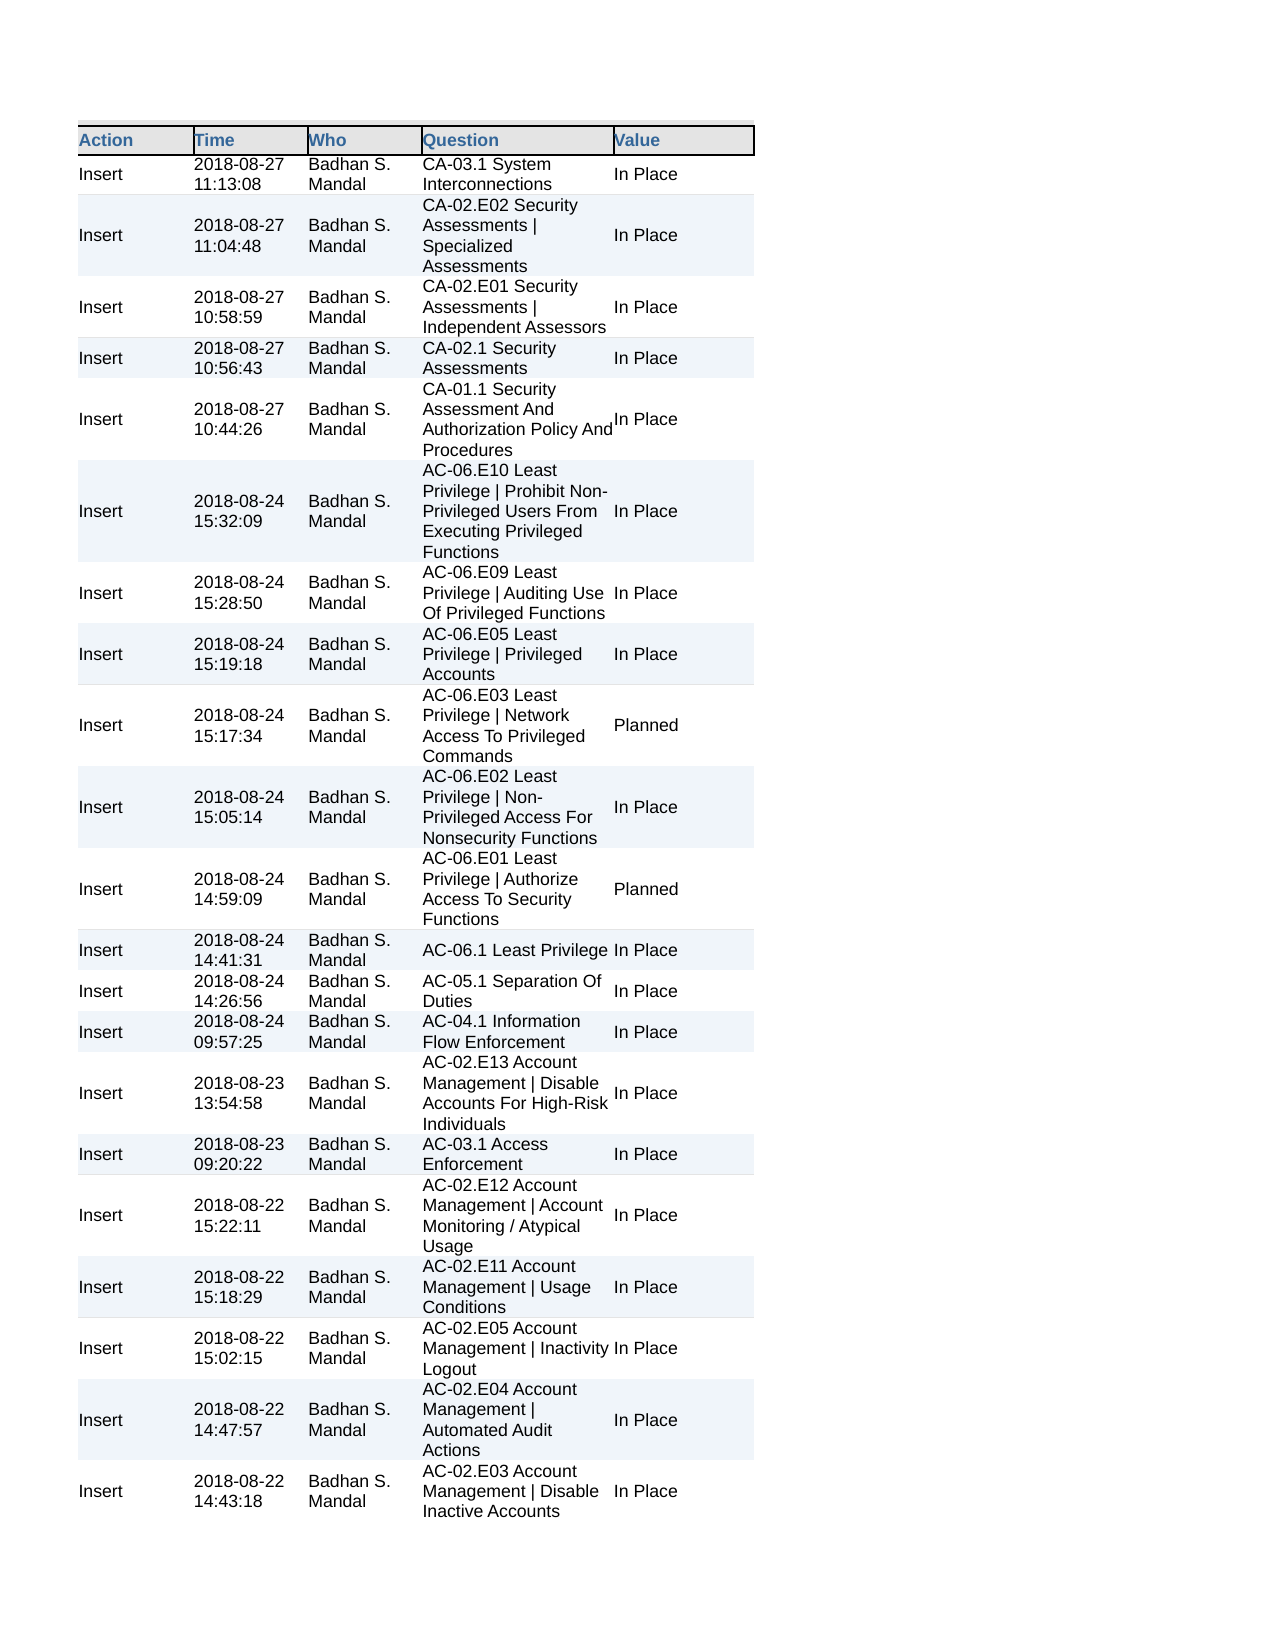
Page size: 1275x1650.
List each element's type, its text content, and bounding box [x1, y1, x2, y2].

table_cell In Place [614, 195, 754, 276]
table_cell Insert [78, 970, 194, 1011]
table_cell Badhan S. Mandal [308, 623, 422, 684]
table_cell Insert [78, 378, 194, 460]
table_cell 2018-08-22 15:02:15 [194, 1318, 308, 1379]
table_cell Badhan S. Mandal [308, 1052, 422, 1134]
table_cell Insert [78, 1318, 194, 1379]
table_cell AC-02.E13 Account Management | Disable Accounts For High-Risk Individuals [422, 1052, 614, 1134]
table_cell Insert [78, 848, 194, 929]
table_cell 2018-08-23 09:20:22 [194, 1134, 308, 1174]
table_cell Insert [78, 685, 194, 766]
table_cell 2018-08-24 09:57:25 [194, 1011, 308, 1052]
table_cell AC-06.E01 Least Privilege | Authorize Access To Security Functions [422, 848, 614, 929]
table_cell Insert [78, 930, 194, 970]
table_cell AC-06.E10 Least Privilege | Prohibit Non-Privileged Users From Executing Privileged Functions [422, 460, 614, 562]
table_cell In Place [614, 1318, 754, 1379]
table_cell Insert [78, 1175, 194, 1256]
table_cell In Place [614, 338, 754, 378]
table_cell Badhan S. Mandal [308, 930, 422, 970]
table_cell CA-01.1 Security Assessment And Authorization Policy And Procedures [422, 378, 614, 460]
table_cell 2018-08-27 11:04:48 [194, 195, 308, 276]
table_cell AC-03.1 Access Enforcement [422, 1134, 614, 1174]
table_cell In Place [614, 623, 754, 684]
table_cell AC-02.E03 Account Management | Disable Inactive Accounts [422, 1460, 614, 1522]
table_cell Value [615, 127, 753, 154]
table_cell In Place [614, 1134, 754, 1174]
table_cell In Place [614, 378, 754, 460]
table_cell Badhan S. Mandal [308, 1175, 422, 1256]
table_cell Insert [78, 1134, 194, 1174]
table_cell Badhan S. Mandal [308, 562, 422, 623]
table_cell Badhan S. Mandal [308, 276, 422, 337]
table_cell Insert [78, 1379, 194, 1460]
table_cell Badhan S. Mandal [308, 1256, 422, 1317]
table_cell AC-02.E05 Account Management | Inactivity Logout [422, 1318, 614, 1379]
table_cell 2018-08-24 14:59:09 [194, 848, 308, 929]
table_cell Insert [78, 623, 194, 684]
table_cell 2018-08-24 15:19:18 [194, 623, 308, 684]
table_cell Insert [78, 1052, 194, 1134]
table_cell Badhan S. Mandal [308, 970, 422, 1011]
table_cell 2018-08-27 10:56:43 [194, 338, 308, 378]
table_cell AC-02.E12 Account Management | Account Monitoring / Atypical Usage [422, 1175, 614, 1256]
table_cell Insert [78, 276, 194, 337]
table_cell 2018-08-27 11:13:08 [194, 156, 308, 194]
table_cell Insert [78, 1460, 194, 1522]
table_cell 2018-08-24 15:05:14 [194, 766, 308, 848]
table_cell Planned [614, 848, 754, 929]
table_cell In Place [614, 276, 754, 337]
table_cell Badhan S. Mandal [308, 1011, 422, 1052]
table_cell In Place [614, 562, 754, 623]
table_cell 2018-08-24 14:41:31 [194, 930, 308, 970]
table_cell Badhan S. Mandal [308, 685, 422, 766]
table_cell 2018-08-24 15:17:34 [194, 685, 308, 766]
table_cell 2018-08-22 14:47:57 [194, 1379, 308, 1460]
table_cell 2018-08-23 13:54:58 [194, 1052, 308, 1134]
table_cell AC-02.E04 Account Management | Automated Audit Actions [422, 1379, 614, 1460]
table_cell AC-04.1 Information Flow Enforcement [422, 1011, 614, 1052]
table_cell CA-03.1 System Interconnections [422, 156, 614, 194]
table_cell AC-06.1 Least Privilege [422, 930, 614, 970]
table_cell In Place [614, 156, 754, 194]
table_cell Badhan S. Mandal [308, 1460, 422, 1522]
table_cell 2018-08-27 10:44:26 [194, 378, 308, 460]
table_cell Insert [78, 1256, 194, 1317]
table_cell Badhan S. Mandal [308, 766, 422, 848]
table_cell Insert [78, 156, 194, 194]
table_cell Time [195, 127, 307, 154]
table_cell 2018-08-22 15:22:11 [194, 1175, 308, 1256]
table_cell In Place [614, 1256, 754, 1317]
table_cell Insert [78, 766, 194, 848]
table_cell AC-06.E02 Least Privilege | Non-Privileged Access For Nonsecurity Functions [422, 766, 614, 848]
table_cell Badhan S. Mandal [308, 1134, 422, 1174]
table_cell CA-02.E02 Security Assessments | Specialized Assessments [422, 195, 614, 276]
table_cell 2018-08-27 10:58:59 [194, 276, 308, 337]
table_cell AC-06.E03 Least Privilege | Network Access To Privileged Commands [422, 685, 614, 766]
table_cell Insert [78, 1011, 194, 1052]
table_cell In Place [614, 1379, 754, 1460]
table_header [78, 120, 754, 125]
table_cell Badhan S. Mandal [308, 460, 422, 562]
table_cell 2018-08-24 15:32:09 [194, 460, 308, 562]
table_cell Question [423, 127, 613, 154]
table_cell 2018-08-22 15:18:29 [194, 1256, 308, 1317]
table_cell Insert [78, 195, 194, 276]
table_cell Insert [78, 338, 194, 378]
table_cell In Place [614, 930, 754, 970]
table_cell Badhan S. Mandal [308, 1379, 422, 1460]
table_cell Badhan S. Mandal [308, 338, 422, 378]
table_cell 2018-08-22 14:43:18 [194, 1460, 308, 1522]
table_cell CA-02.E01 Security Assessments | Independent Assessors [422, 276, 614, 337]
table_cell Insert [78, 562, 194, 623]
table_cell In Place [614, 1011, 754, 1052]
table_cell AC-06.E09 Least Privilege | Auditing Use Of Privileged Functions [422, 562, 614, 623]
table_cell In Place [614, 1052, 754, 1134]
table_cell Badhan S. Mandal [308, 156, 422, 194]
table_cell Planned [614, 685, 754, 766]
table_cell AC-06.E05 Least Privilege | Privileged Accounts [422, 623, 614, 684]
table_cell In Place [614, 1175, 754, 1256]
table_cell Badhan S. Mandal [308, 1318, 422, 1379]
table_cell AC-05.1 Separation Of Duties [422, 970, 614, 1011]
table_cell 2018-08-24 15:28:50 [194, 562, 308, 623]
table_cell Badhan S. Mandal [308, 378, 422, 460]
table_cell Who [309, 127, 421, 154]
table_cell Badhan S. Mandal [308, 848, 422, 929]
table_cell In Place [614, 970, 754, 1011]
table_cell In Place [614, 766, 754, 848]
table_cell In Place [614, 460, 754, 562]
table_cell Badhan S. Mandal [308, 195, 422, 276]
table_cell Action [78, 127, 193, 154]
table_cell Insert [78, 460, 194, 562]
table_cell AC-02.E11 Account Management | Usage Conditions [422, 1256, 614, 1317]
table_cell 2018-08-24 14:26:56 [194, 970, 308, 1011]
table_cell CA-02.1 Security Assessments [422, 338, 614, 378]
table_cell In Place [614, 1460, 754, 1522]
